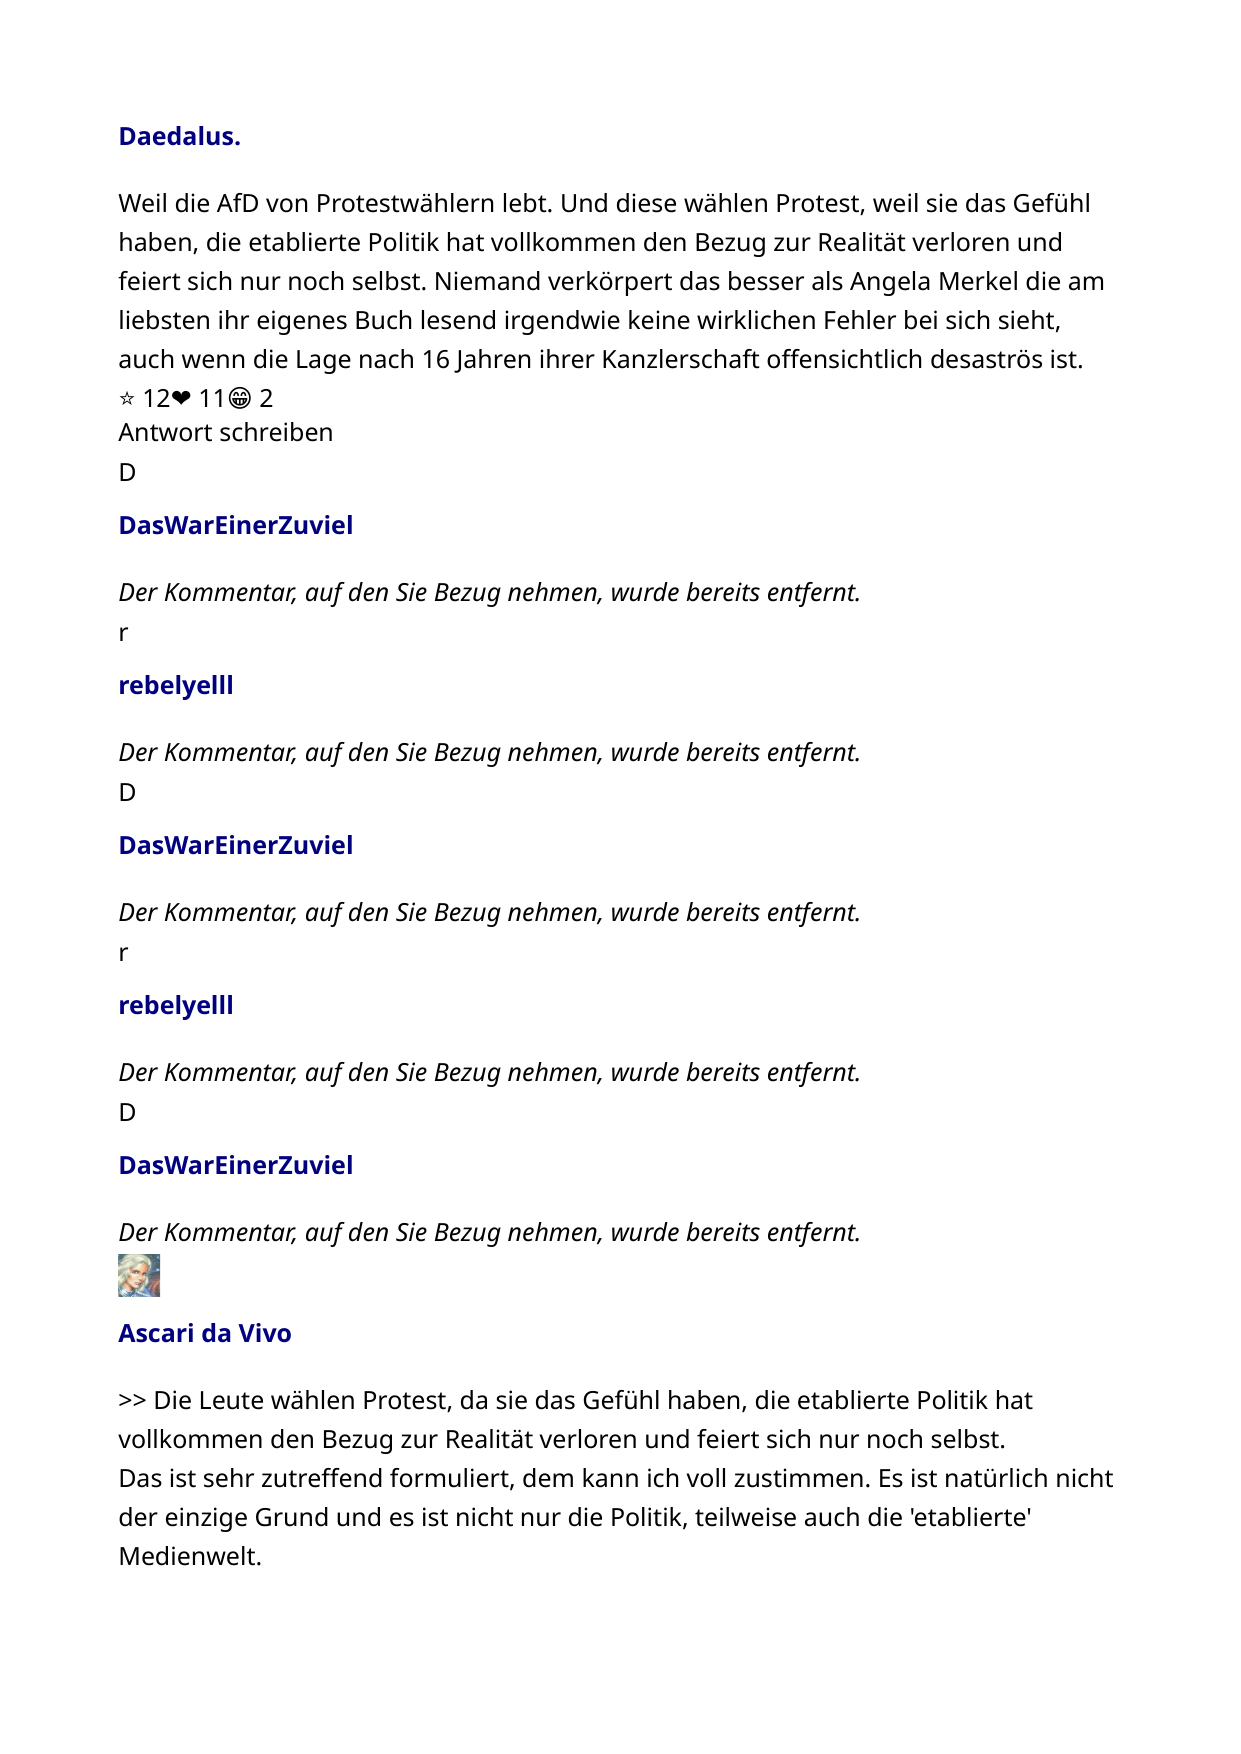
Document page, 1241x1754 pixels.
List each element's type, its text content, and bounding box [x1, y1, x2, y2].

subtitle DasWarEinerZuviel [118, 828, 1122, 862]
text Weil die AfD von Protestwählern lebt. Und diese wählen Protest, weil sie das Gefühl haben, die etablierte Politik hat vollkommen den Bezug zur Realität verloren und feiert sich nur noch selbst. Niemand verkörpert das besser als Angela Merkel die am liebsten ihr eigenes Buch lesend irgendwie keine wirklichen Fehler bei sich sieht, auch wenn die Lage nach 16 Jahren ihrer Kanzlerschaft offensichtlich desaströs ist. [118, 185, 1122, 376]
text D [118, 774, 1122, 808]
text Der Kommentar, auf den Sie Bezug nehmen, wurde bereits entfernt. [118, 1055, 1122, 1089]
text r [118, 614, 1122, 648]
text r [118, 934, 1122, 968]
subtitle DasWarEinerZuviel [118, 508, 1122, 542]
picture [118, 1254, 161, 1297]
text >> Die Leute wählen Protest, da sie das Gefühl haben, die etablierte Politik hat vollkommen den Bezug zur Realität verloren und feiert sich nur noch selbst. [118, 1382, 1122, 1456]
subtitle rebelyelll [118, 988, 1122, 1022]
text Das ist sehr zutreffend formuliert, dem kann ich voll zustimmen. Es ist natürlich nicht der einzige Grund und es ist nicht nur die Politik, teilweise auch die 'etablierte' Medienwelt. [118, 1461, 1122, 1573]
subtitle DasWarEinerZuviel [118, 1148, 1122, 1182]
text Der Kommentar, auf den Sie Bezug nehmen, wurde bereits entfernt. [118, 895, 1122, 929]
subtitle rebelyelll [118, 668, 1122, 702]
subtitle Daedalus. [118, 118, 1122, 152]
text Der Kommentar, auf den Sie Bezug nehmen, wurde bereits entfernt. [118, 735, 1122, 769]
text ⭐️ 12❤️ 11😁 2 [118, 381, 1122, 415]
text Antwort schreiben [118, 415, 1122, 449]
text D [118, 1094, 1122, 1128]
text Der Kommentar, auf den Sie Bezug nehmen, wurde bereits entfernt. [118, 575, 1122, 609]
text Der Kommentar, auf den Sie Bezug nehmen, wurde bereits entfernt. [118, 1215, 1122, 1249]
subtitle Ascari da Vivo [118, 1315, 1122, 1349]
text D [118, 454, 1122, 488]
